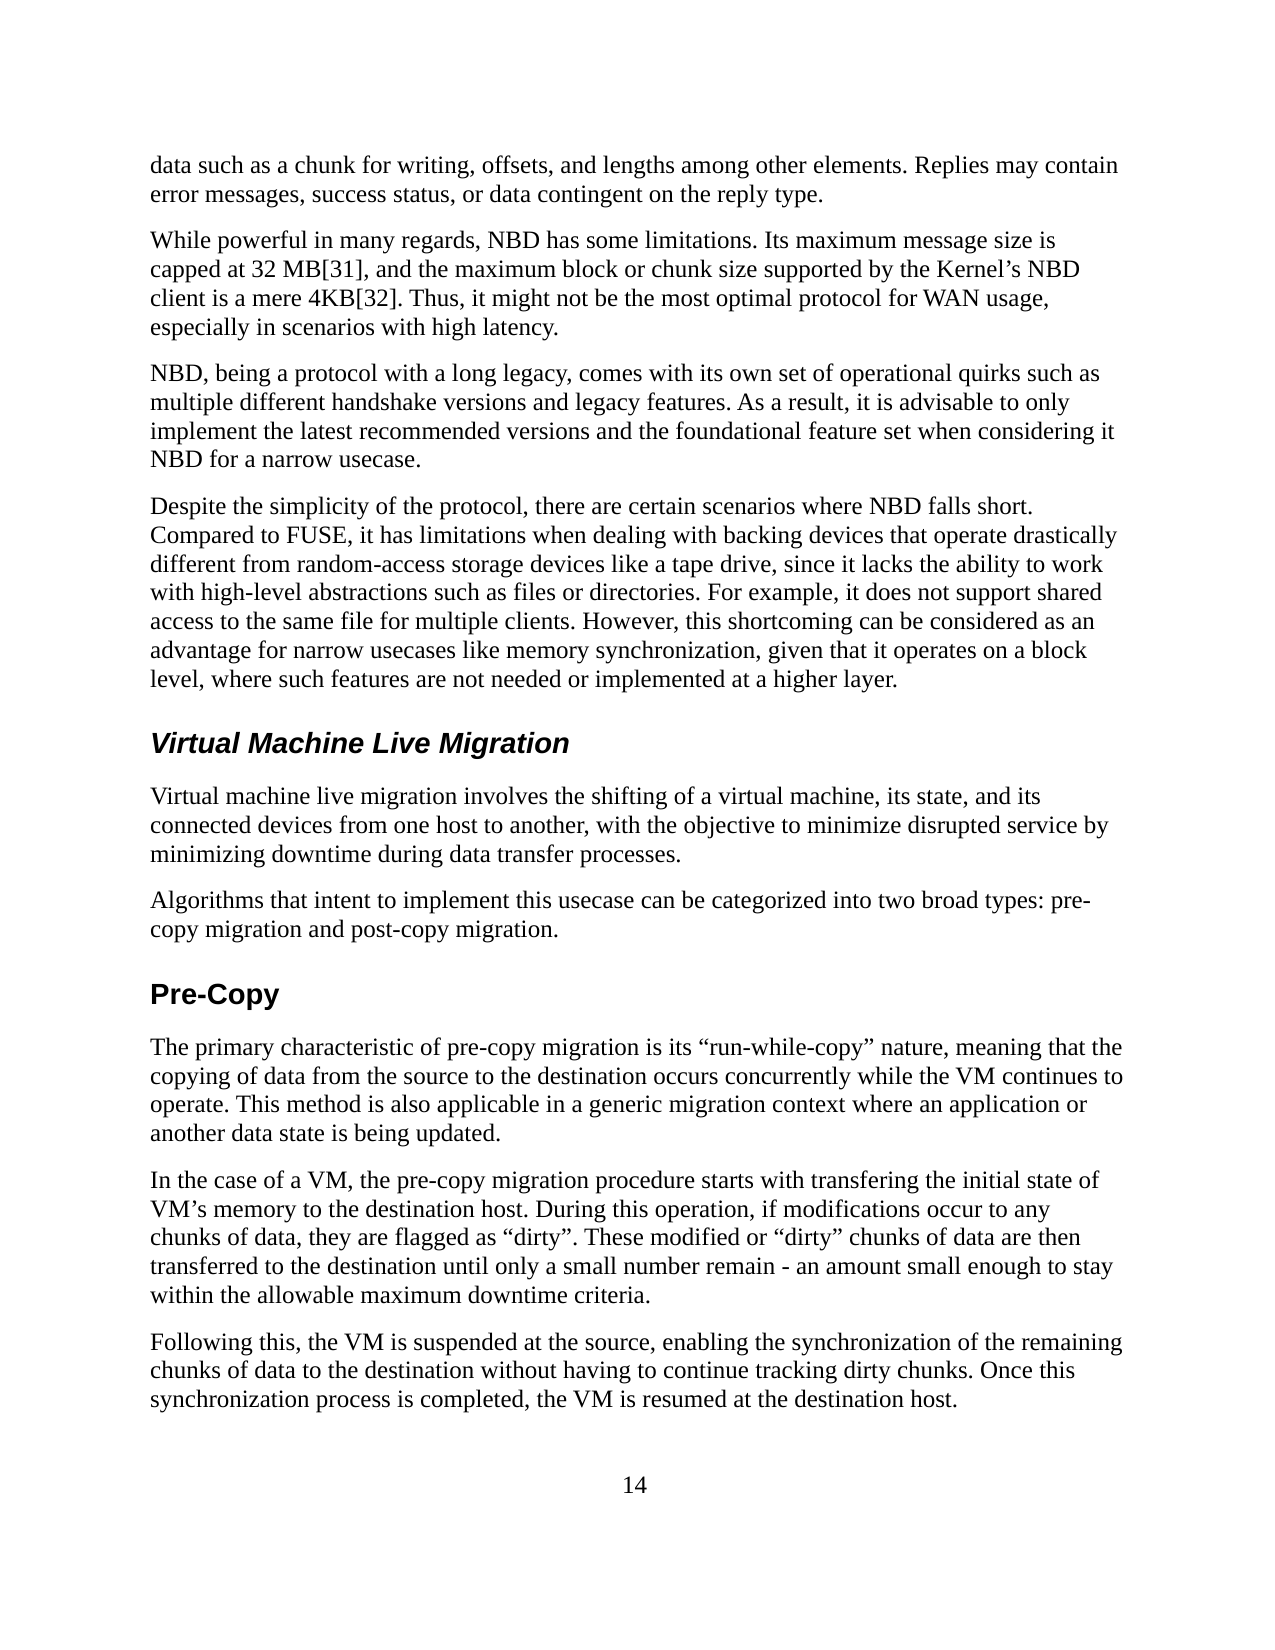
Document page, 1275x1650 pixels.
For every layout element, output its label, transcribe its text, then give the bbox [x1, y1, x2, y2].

text Following this, the VM is suspended at the source, enabling the synchronization of the remaining chunks of data to the destination without having to continue tracking dirty chunks. Once this synchronization process is completed, the VM is resumed at the destination host. [150, 1327, 1125, 1413]
text The primary characteristic of pre-copy migration is its “run-while-copy” nature, meaning that the copying of data from the source to the destination occurs concurrently while the VM continues to operate. This method is also applicable in a generic migration context where an application or another data state is being updated. [150, 1032, 1125, 1147]
text While powerful in many regards, NBD has some limitations. Its maximum message size is capped at 32 MB[31], and the maximum block or chunk size supported by the Kernel’s NBD client is a mere 4KB[32]. Thus, it might not be the most optimal protocol for WAN usage, especially in scenarios with high latency. [150, 225, 1125, 340]
text data such as a chunk for writing, offsets, and lengths among other elements. Replies may contain error messages, success status, or data contingent on the reply type. [150, 150, 1125, 207]
text Despite the simplicity of the protocol, there are certain scenarios where NBD falls short. Compared to FUSE, it has limitations when dealing with backing devices that operate drastically different from random-access storage devices like a tape drive, since it lacks the ability to work with high-level abstractions such as files or directories. For example, it does not support shared access to the same file for multiple clients. However, this shortcoming can be considered as an advantage for narrow usecases like memory synchronization, given that it operates on a block level, where such features are not needed or implemented at a higher layer. [150, 491, 1125, 692]
subtitle Pre-Copy [150, 977, 1125, 1011]
text NBD, being a protocol with a long legacy, comes with its own set of operational quirks such as multiple different handshake versions and legacy features. As a result, it is advisable to only implement the latest recommended versions and the foundational feature set when considering it NBD for a narrow usecase. [150, 358, 1125, 473]
text In the case of a VM, the pre-copy migration procedure starts with transfering the initial state of VM’s memory to the destination host. During this operation, if modifications occur to any chunks of data, they are flagged as “dirty”. These modified or “dirty” chunks of data are then transferred to the destination until only a small number remain - an amount small enough to stay within the allowable maximum downtime criteria. [150, 1165, 1125, 1309]
text Algorithms that intent to implement this usecase can be categorized into two broad types: pre-copy migration and post-copy migration. [150, 886, 1125, 943]
text Virtual machine live migration involves the shifting of a virtual machine, its state, and its connected devices from one host to another, with the objective to minimize disrupted service by minimizing downtime during data transfer processes. [150, 781, 1125, 868]
subtitle Virtual Machine Live Migration [150, 726, 1125, 760]
